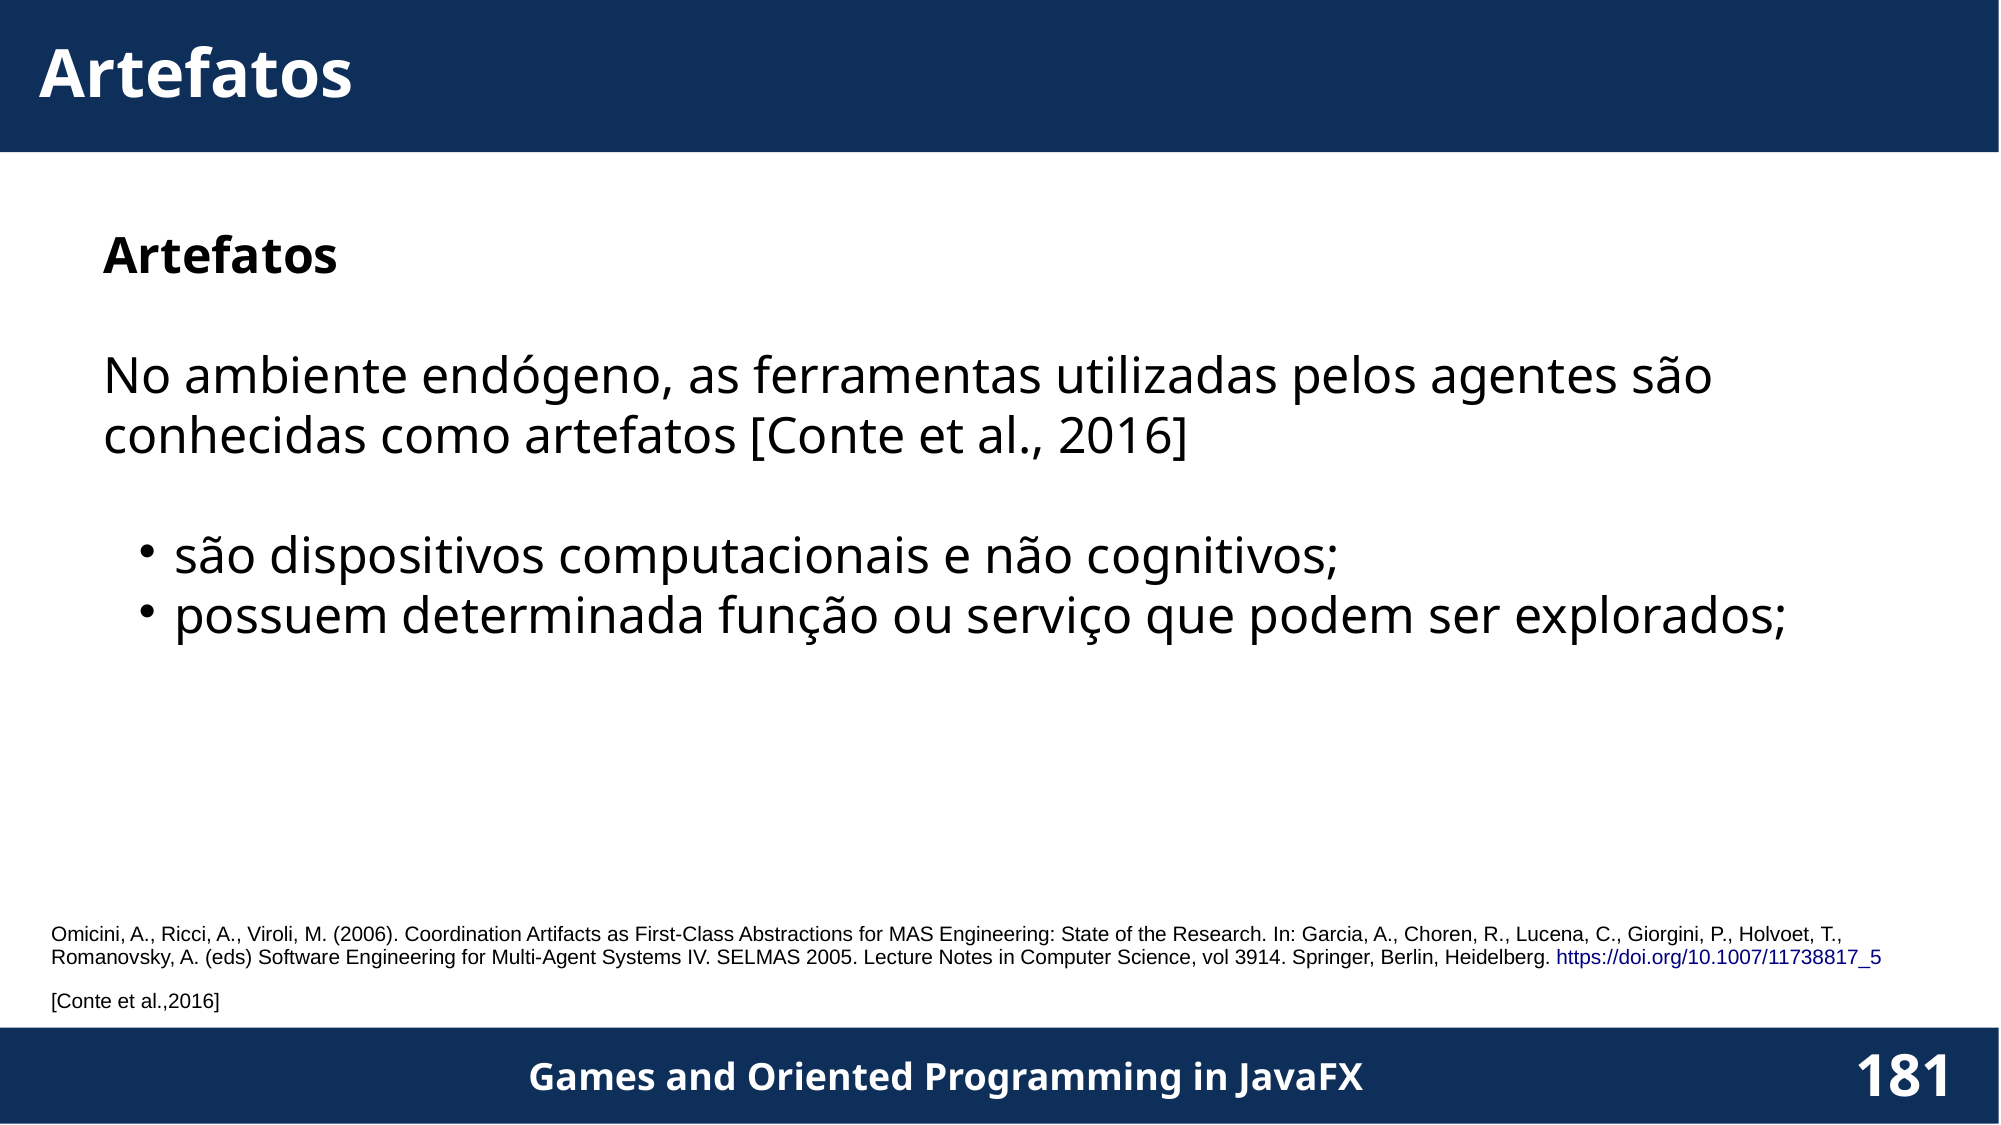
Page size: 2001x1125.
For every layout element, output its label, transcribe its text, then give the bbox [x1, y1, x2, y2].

text_box Omicini, A., Ricci, A., Viroli, M. (2006). Coordination Artifacts as First-Class Abstractions for MAS Engineering: State of the Research. In: Garcia, A., Choren, R., Lucena, C., Giorgini, P., Holvoet, T., Romanovsky, A. (eds) Software Engineering for Multi-Agent Systems IV. SELMAS 2005. Lecture Notes in Computer Science, vol 3914. Springer, Berlin, Heidelberg. https://doi.org/10.1007/11738817_5 [Conte et al.,2016] [36, 915, 1949, 1021]
text_box Artefatos No ambiente endógeno, as ferramentas utilizadas pelos agentes são conhecidas como artefatos [Conte et al., 2016] são dispositivos computacionais e não cognitivos; possuem determinada função ou serviço que podem ser explorados; [88, 216, 1947, 652]
text_box Artefatos [25, 23, 1999, 119]
